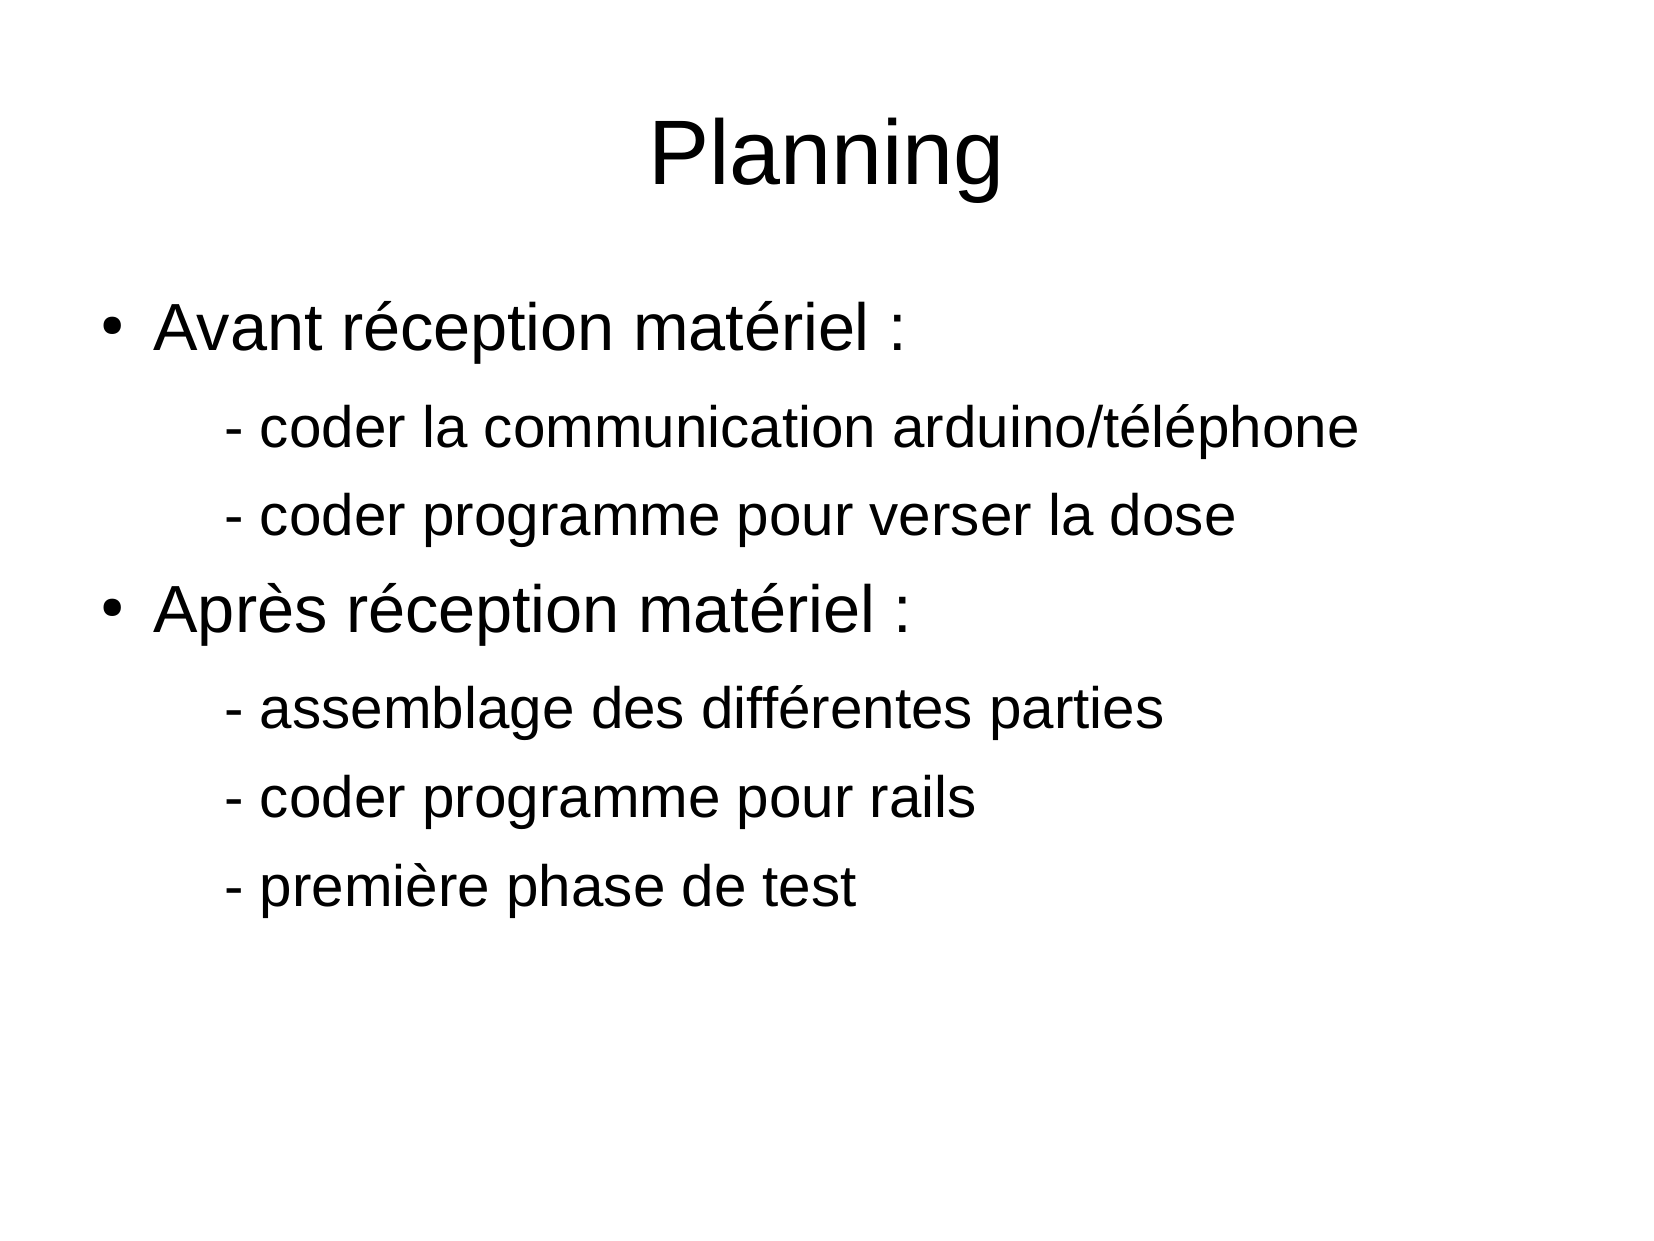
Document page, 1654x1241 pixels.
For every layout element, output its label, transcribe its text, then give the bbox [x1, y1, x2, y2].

title Planning [82, 49, 1571, 257]
list Avant réception matériel : - coder la communication arduino/téléphone - coder programme pour verser la dose Après réception matériel : - assemblage des différentes parties - coder programme pour rails - première phase de test [82, 290, 1571, 1199]
